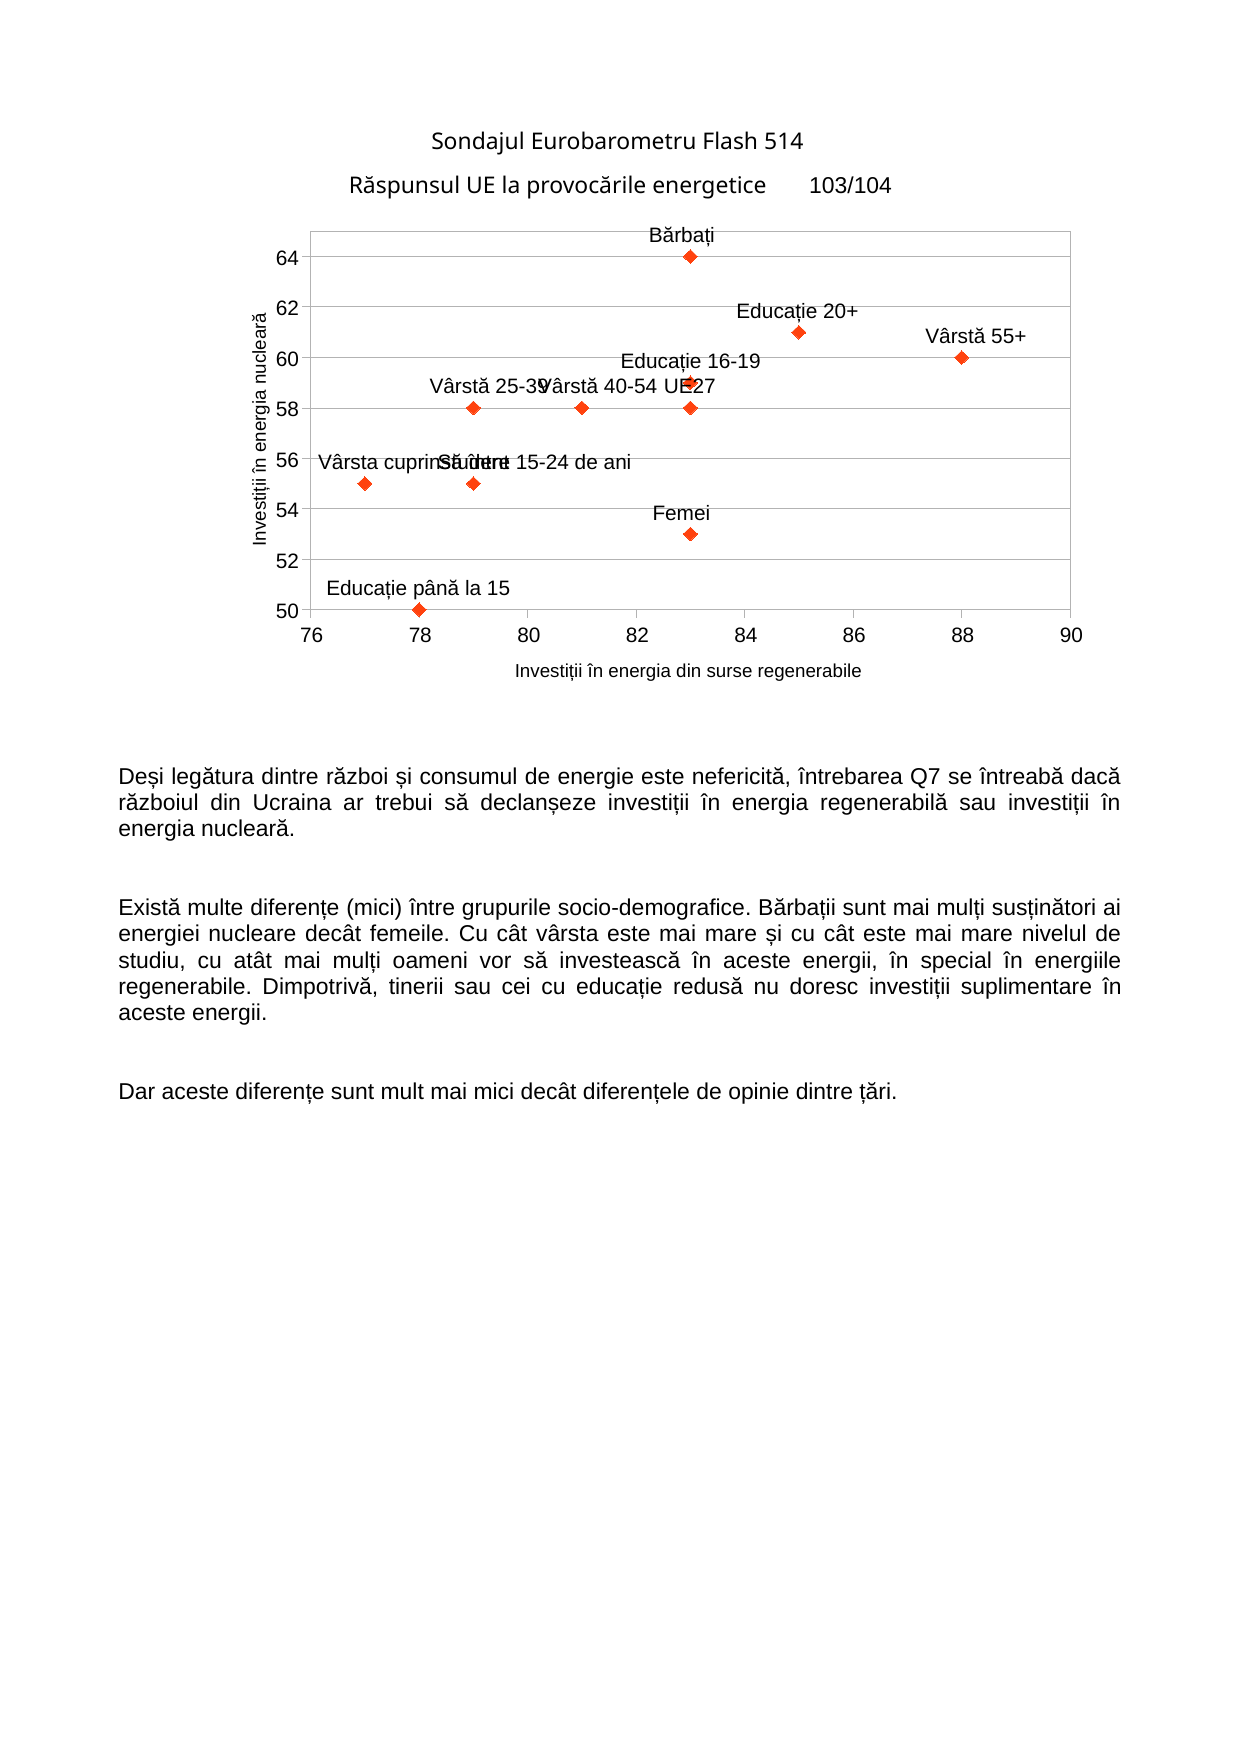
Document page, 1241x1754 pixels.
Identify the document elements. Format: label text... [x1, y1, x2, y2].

text Dar aceste diferențe sunt mult mai mici decât diferențele de opinie dintre țări. [118, 1078, 1122, 1104]
text Deși legătura dintre război și consumul de energie este nefericită, întrebarea Q7 se întreabă dacă războiul din Ucraina ar trebui să declanșeze investiții în energia regenerabilă sau investiții în energia nucleară. [118, 763, 1122, 842]
text Există multe diferențe (mici) între grupurile socio-demografice. Bărbații sunt mai mulți susținători ai energiei nucleare decât femeile. Cu cât vârsta este mai mare și cu cât este mai mare nivelul de studiu, cu atât mai mulți oameni vor să investească în aceste energii, în special în energiile regenerabile. Dimpotrivă, tinerii sau cei cu educație redusă nu doresc investiții suplimentare în aceste energii. [118, 894, 1122, 1026]
